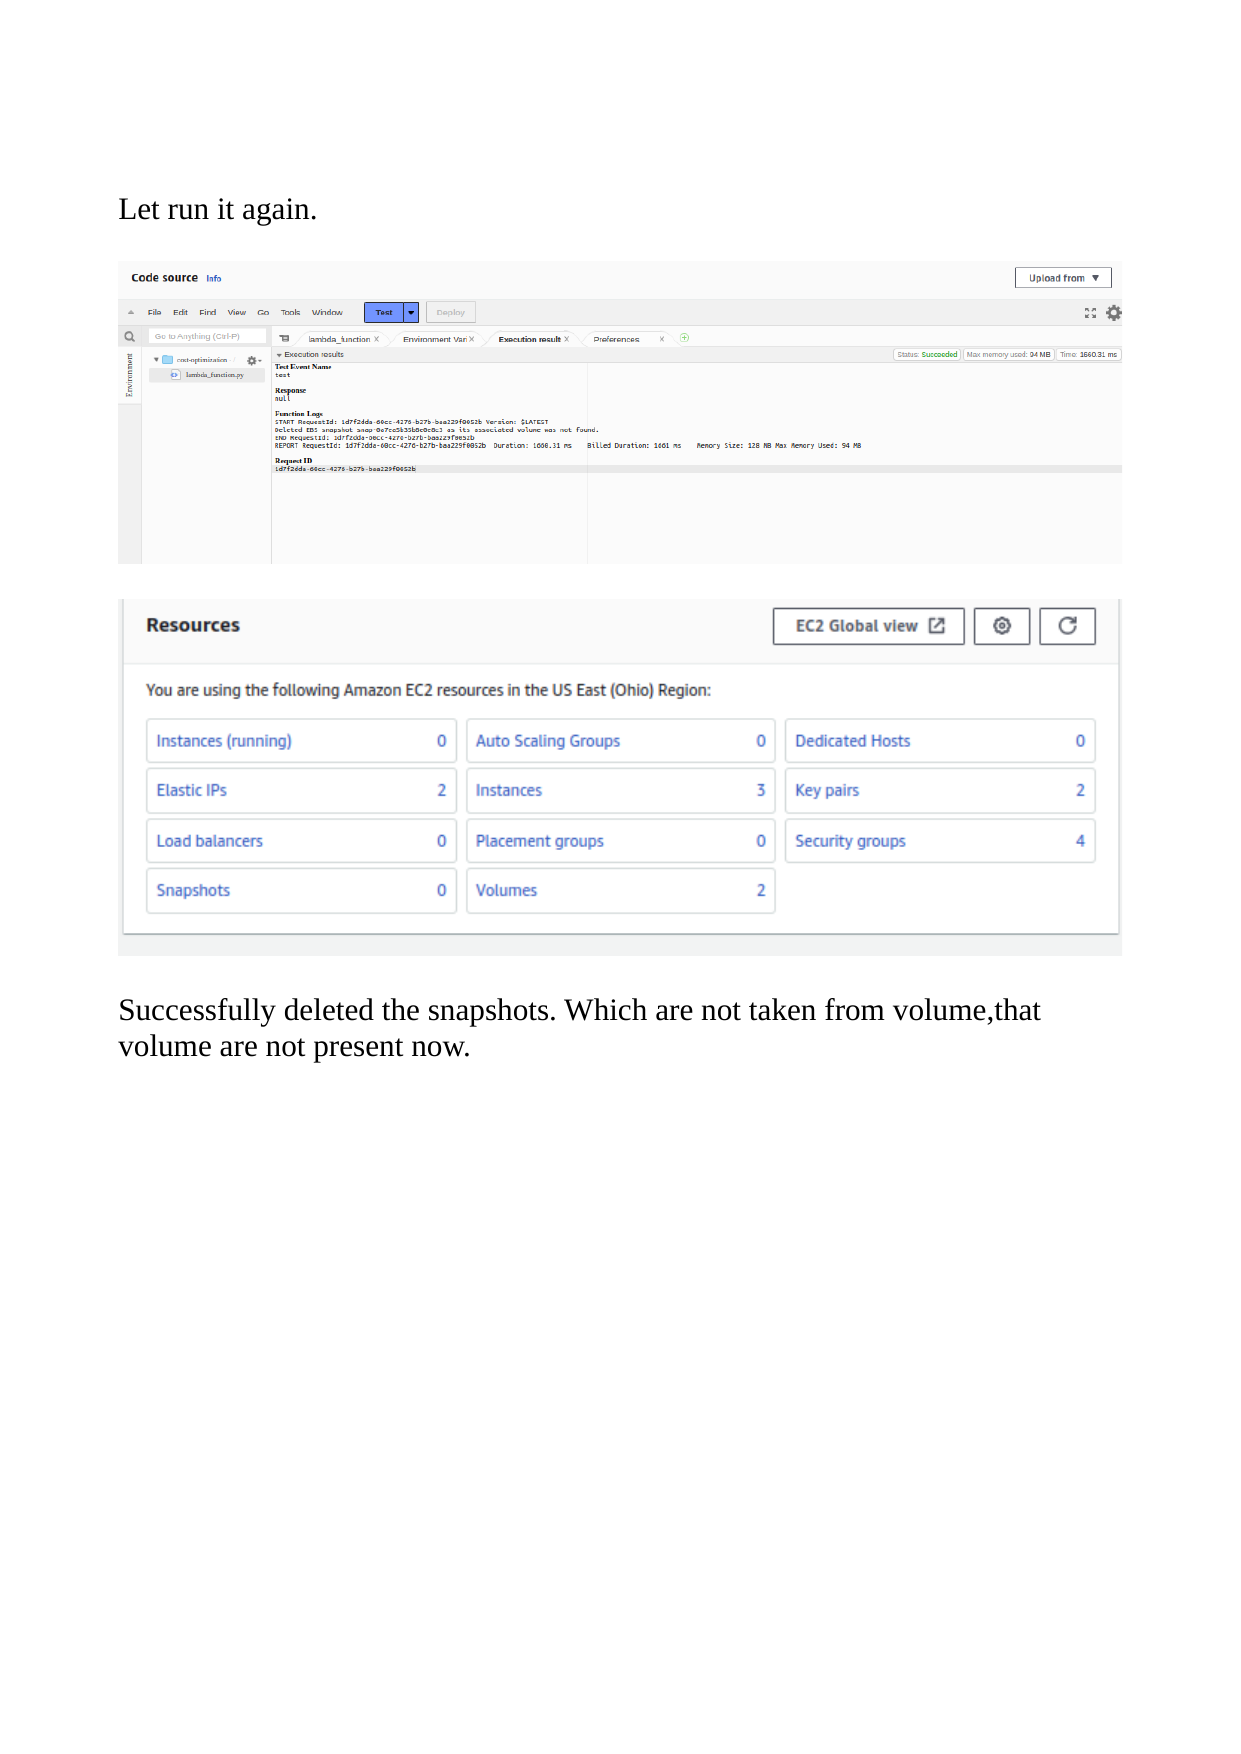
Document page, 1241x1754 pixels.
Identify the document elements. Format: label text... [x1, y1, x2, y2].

text Let run it again. [118, 190, 1122, 226]
picture [118, 599, 1123, 956]
text Successfully deleted the snapshots. Which are not taken from volume,that volume are not present now. [118, 991, 1122, 1063]
picture [118, 261, 1123, 564]
